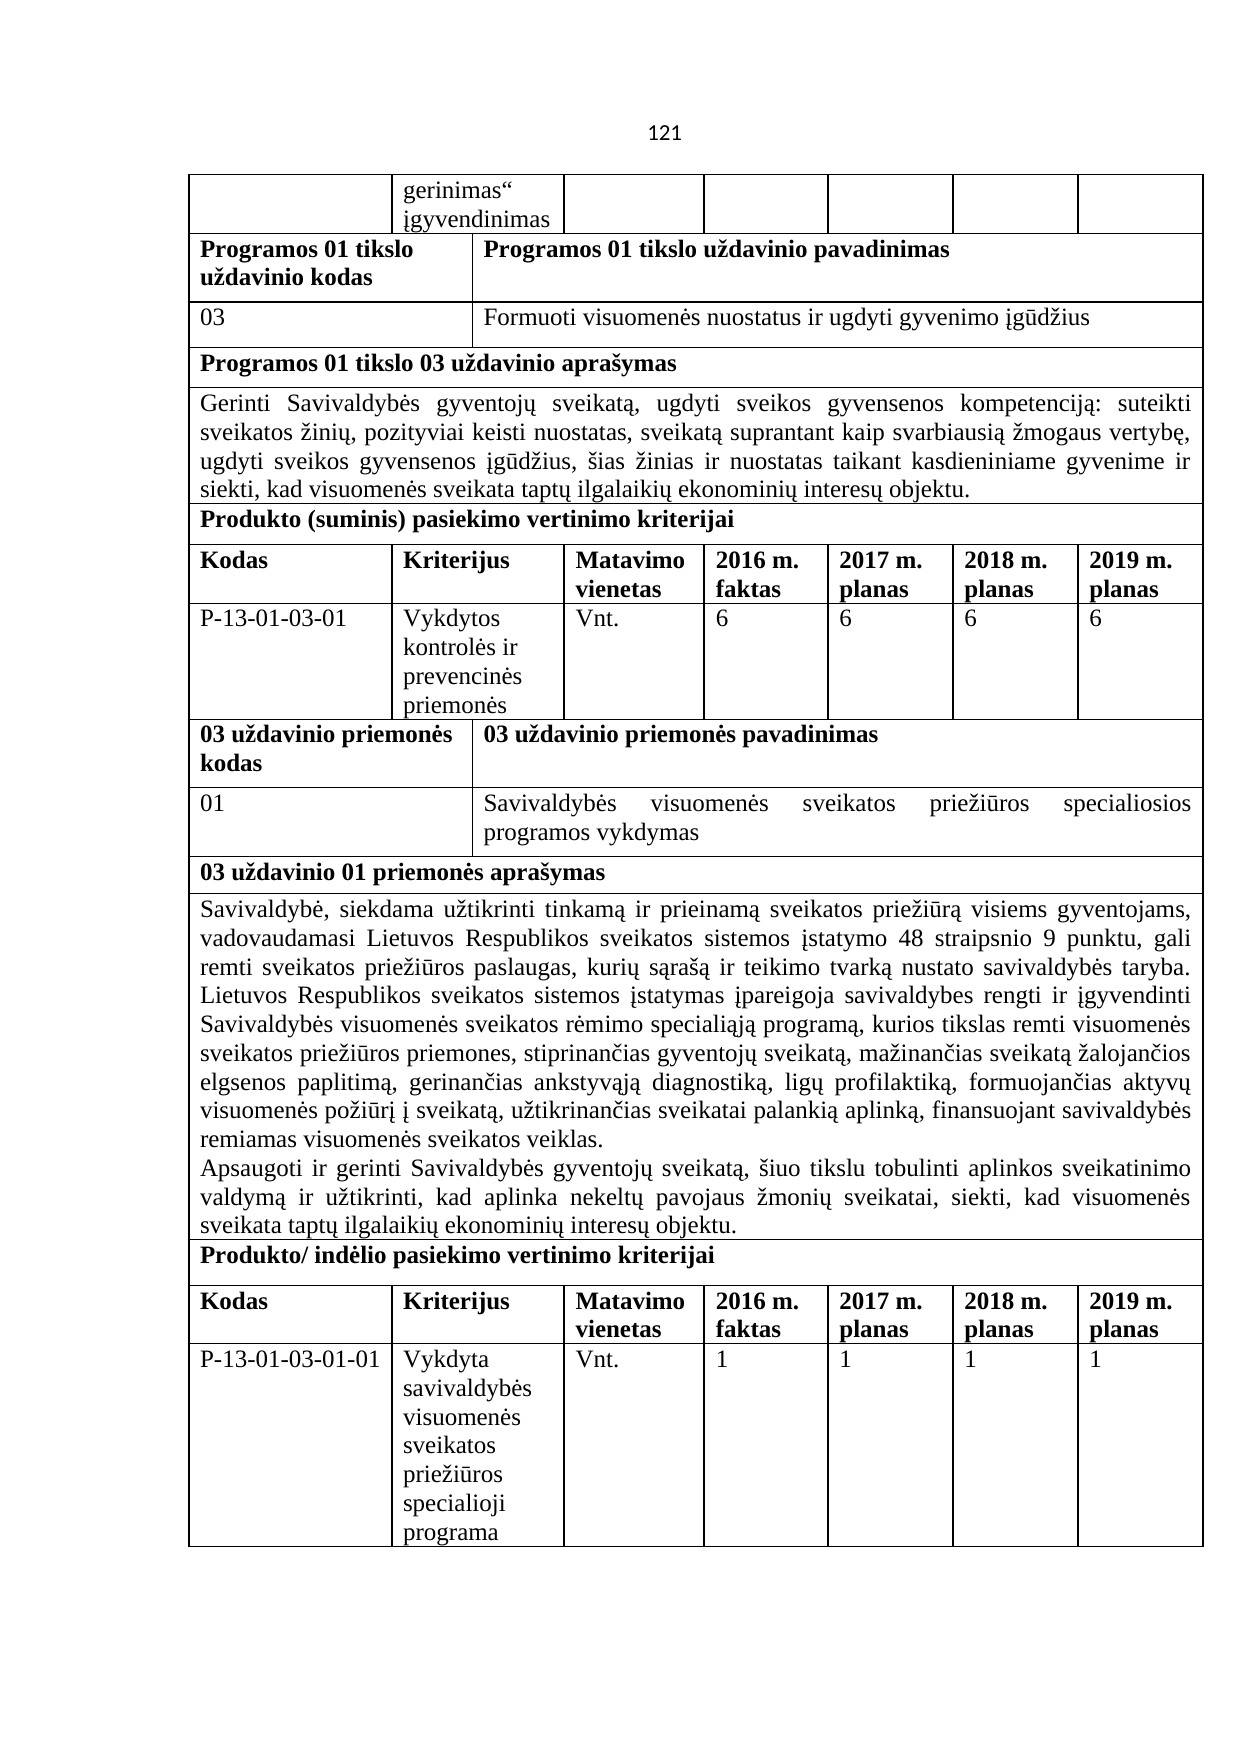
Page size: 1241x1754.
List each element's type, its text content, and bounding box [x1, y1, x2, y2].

table_cell Kriterijus [393, 1286, 563, 1343]
table_cell Kriterijus [393, 545, 563, 602]
table_cell [829, 175, 952, 233]
table_cell Produkto/ indėlio pasiekimo vertinimo kriterijai [190, 1240, 1202, 1285]
table_cell [1079, 175, 1202, 233]
table_cell Programos 01 tikslo uždavinio kodas [190, 234, 472, 301]
table_cell Programos 01 tikslo 03 uždavinio aprašymas [190, 348, 1202, 387]
table_cell [565, 175, 703, 233]
table_cell Vnt. [565, 604, 703, 718]
table_cell 2019 m. planas [1079, 1286, 1202, 1343]
table_cell [705, 175, 827, 233]
table_cell P-13-01-03-01 [190, 604, 391, 718]
table_cell gerinimas“ įgyvendinimas [393, 175, 563, 233]
table_cell Kodas [190, 1286, 391, 1343]
table_cell 1 [829, 1344, 952, 1546]
table_cell Gerinti Savivaldybės gyventojų sveikatą, ugdyti sveikos gyvensenos kompetenciją: suteikti sveikatos žinių, pozityviai keisti nuostatas, sveikatą suprantant kaip svarbiausią žmogaus vertybę, ugdyti sveikos gyvensenos įgūdžius, šias žinias ir nuostatas taikant kasdieniniame gyvenime ir siekti, kad visuomenės sveikata taptų ilgalaikių ekonominių interesų objektu. [190, 388, 1202, 503]
table_cell 2016 m. faktas [705, 1286, 827, 1343]
table_cell 1 [1079, 1344, 1202, 1546]
table_cell Savivaldybės visuomenės sveikatos priežiūros specialiosios programos vykdymas [473, 788, 1202, 856]
table_cell Programos 01 tikslo uždavinio pavadinimas [473, 234, 1202, 301]
table_cell 03 uždavinio priemonės kodas [190, 720, 472, 787]
table_cell 1 [954, 1344, 1077, 1546]
table_cell Savivaldybė, siekdama užtikrinti tinkamą ir prieinamą sveikatos priežiūrą visiems gyventojams, vadovaudamasi Lietuvos Respublikos sveikatos sistemos įstatymo 48 straipsnio 9 punktu, gali remti sveikatos priežiūros paslaugas, kurių sąrašą ir teikimo tvarką nustato savivaldybės taryba. Lietuvos Respublikos sveikatos sistemos įstatymas įpareigoja savivaldybes rengti ir įgyvendinti Savivaldybės visuomenės sveikatos rėmimo specialiąją programą, kurios tikslas remti visuomenės sveikatos priežiūros priemones, stiprinančias gyventojų sveikatą, mažinančias sveikatą žalojančios elgsenos paplitimą, gerinančias ankstyvąją diagnostiką, ligų profilaktiką, formuojančias aktyvų visuomenės požiūrį į sveikatą, užtikrinančias sveikatai palankią aplinką, finansuojant savivaldybės remiamas visuomenės sveikatos veiklas. Apsaugoti ir gerinti Savivaldybės gyventojų sveikatą, šiuo tikslu tobulinti aplinkos sveikatinimo valdymą ir užtikrinti, kad aplinka nekeltų pavojaus žmonių sveikatai, siekti, kad visuomenės sveikata taptų ilgalaikių ekonominių interesų objektu. [190, 894, 1202, 1239]
table_cell Produkto (suminis) pasiekimo vertinimo kriterijai [190, 504, 1202, 544]
table_cell [954, 175, 1077, 233]
table_cell [190, 175, 391, 233]
table_cell Kodas [190, 545, 391, 602]
table_cell 2019 m. planas [1079, 545, 1202, 602]
table_cell 6 [829, 604, 952, 718]
table_cell 2016 m. faktas [705, 545, 827, 602]
table_cell 2018 m. planas [954, 1286, 1077, 1343]
table_cell 01 [190, 788, 472, 856]
table_cell 2017 m. planas [829, 1286, 952, 1343]
table_cell 03 [190, 303, 472, 347]
table_cell Vykdyta savivaldybės visuomenės sveikatos priežiūros specialioji programa [393, 1344, 563, 1546]
table_cell 1 [705, 1344, 827, 1546]
table_cell Matavimo vienetas [565, 545, 703, 602]
table_cell 03 uždavinio 01 priemonės aprašymas [190, 857, 1202, 893]
table_cell Formuoti visuomenės nuostatus ir ugdyti gyvenimo įgūdžius [473, 303, 1202, 347]
table_cell 2017 m. planas [829, 545, 952, 602]
table_cell Vykdytos kontrolės ir prevencinės priemonės [393, 604, 563, 718]
table_cell 03 uždavinio priemonės pavadinimas [473, 720, 1202, 787]
table_cell 6 [1079, 604, 1202, 718]
table_cell 6 [954, 604, 1077, 718]
table_cell P-13-01-03-01-01 [190, 1344, 391, 1546]
table_cell 6 [705, 604, 827, 718]
table_cell Vnt. [565, 1344, 703, 1546]
table_cell 2018 m. planas [954, 545, 1077, 602]
table_cell Matavimo vienetas [565, 1286, 703, 1343]
